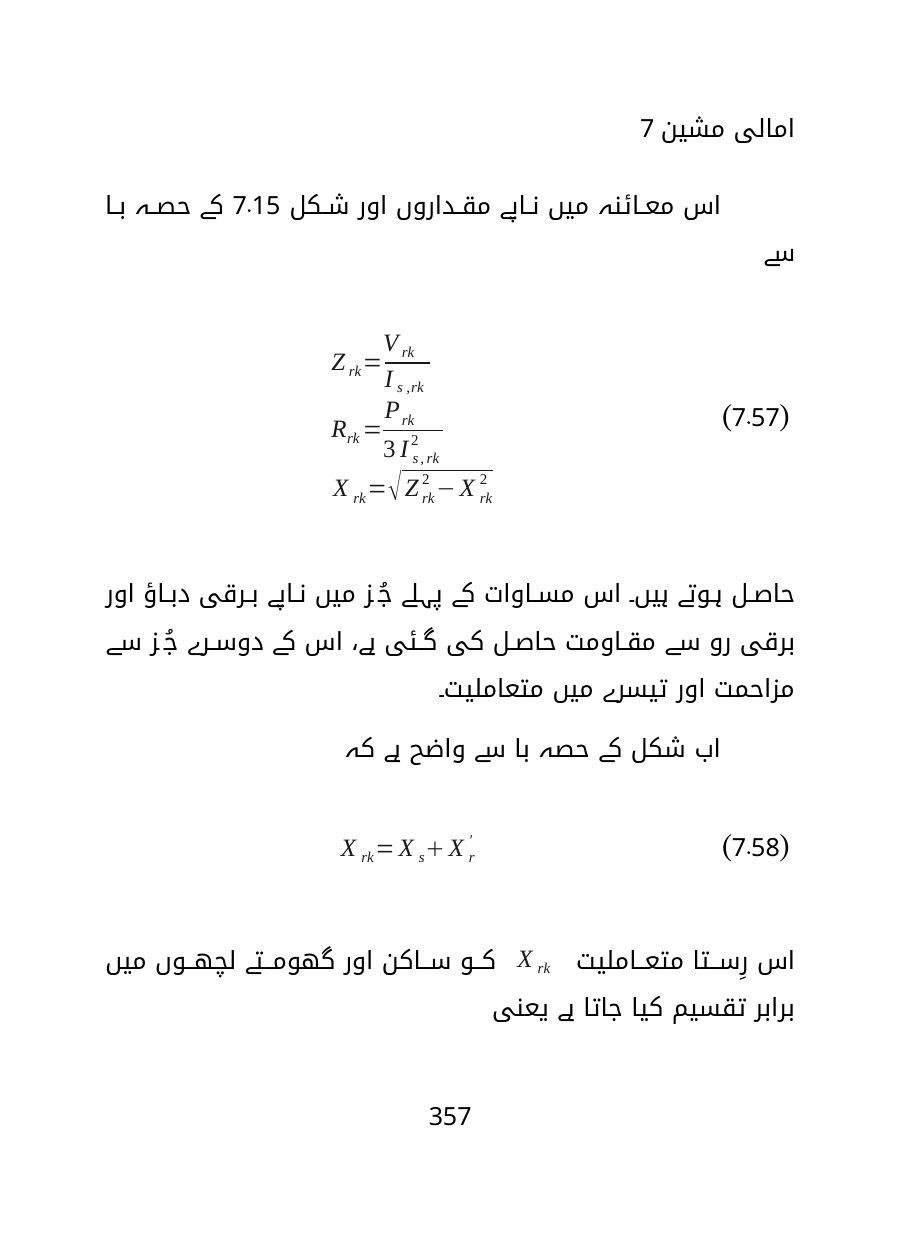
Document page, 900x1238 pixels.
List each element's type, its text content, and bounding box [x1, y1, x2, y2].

table_header [105, 324, 708, 524]
table_header (7.57) [708, 324, 795, 524]
text اس معائنہ میں ناپے مقداروں اور شکل 7.15 کے حصہ با سے [105, 182, 795, 277]
table_header (7.58) [699, 819, 795, 890]
text حاصل ہوتے ہیں۔ اس مساوات کے پہلے جُز میں ناپے برقی دباؤ اور برقی رو سے مقاومت حاصل کی گئی ہے، اس کے دوسرے جُز سے مزاحمت اور تیسرے میں متعاملیت۔ [105, 570, 795, 713]
text اب شکل کے حصہ با سے واضح ہے کہ [105, 725, 795, 772]
text اس رِستا متعاملیت کو ساکن اور گھومتے لچھوں میں برابر تقسیم کیا جاتا ہے یعنی [105, 937, 795, 1032]
table_header [105, 819, 699, 890]
